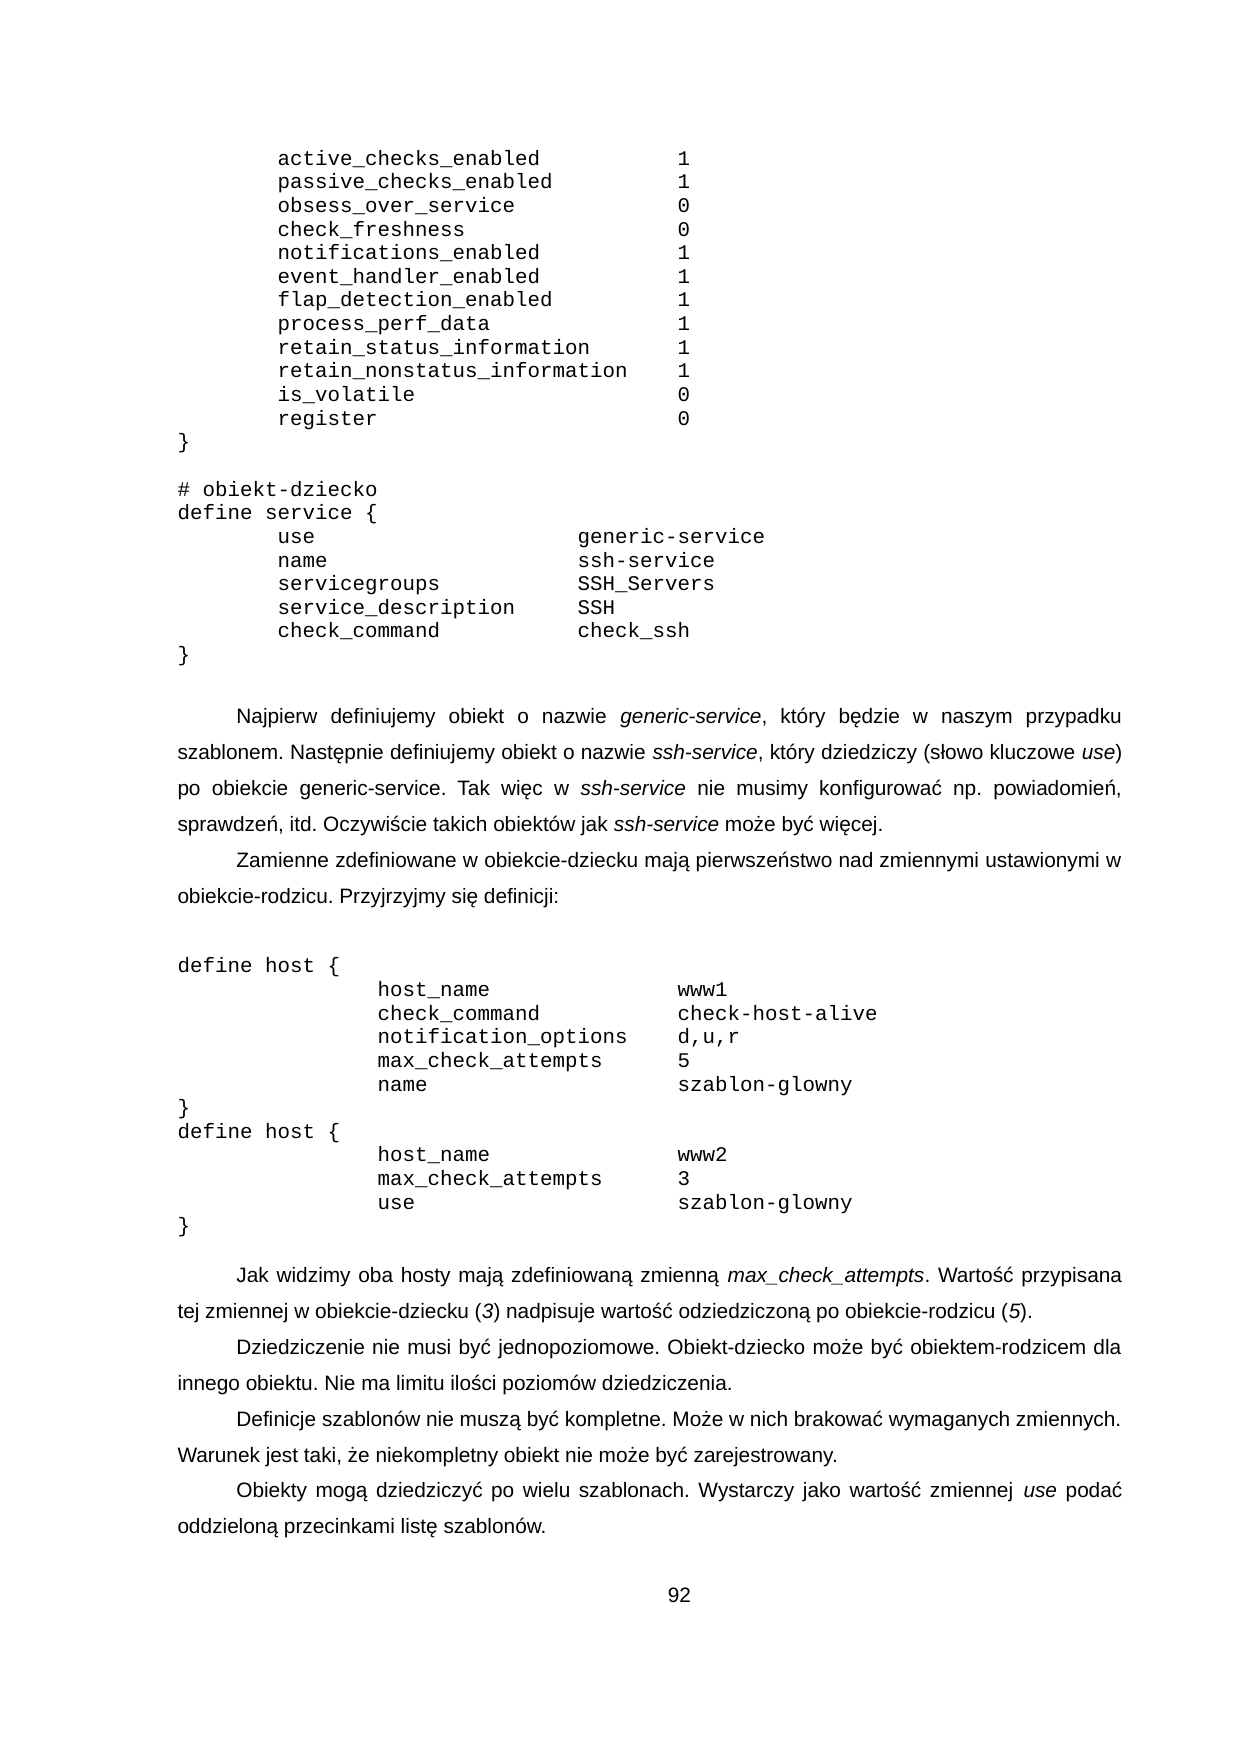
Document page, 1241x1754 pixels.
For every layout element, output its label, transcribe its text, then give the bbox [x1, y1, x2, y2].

text } [177, 1097, 1122, 1121]
text Jak widzimy oba hosty mają zdefiniowaną zmienną max_check_attempts. Wartość przypisana tej zmiennej w obiekcie-dziecku (3) nadpisuje wartość odziedziczoną po obiekcie-rodzicu (5). [177, 1263, 1122, 1323]
text notification_options d,u,r [177, 1026, 1122, 1050]
text Najpierw definiujemy obiekt o nazwie generic-service, który będzie w naszym przypadku szablonem. Następnie definiujemy obiekt o nazwie ssh-service, który dziedziczy (słowo kluczowe use) po obiekcie generic-service. Tak więc w ssh-service nie musimy konfigurować np. powiadomień, sprawdzeń, itd. Oczywiście takich obiektów jak ssh-service może być więcej. [177, 704, 1122, 836]
text use szablon-glowny [177, 1192, 1122, 1215]
text retain_status_information 1 [177, 337, 1122, 360]
text host_name www1 [177, 979, 1122, 1003]
text name ssh-service [177, 549, 1122, 573]
text is_volatile 0 [177, 384, 1122, 408]
text Obiekty mogą dziedziczyć po wielu szablonach. Wystarczy jako wartość zmiennej use podać oddzieloną przecinkami listę szablonów. [177, 1478, 1122, 1538]
text define host { [177, 955, 1122, 979]
text service_description SSH [177, 597, 1122, 621]
text passive_checks_enabled 1 [177, 171, 1122, 195]
text notifications_enabled 1 [177, 242, 1122, 266]
text } [177, 1215, 1122, 1239]
text servicegroups SSH_Servers [177, 573, 1122, 597]
text use generic-service [177, 526, 1122, 549]
text # obiekt-dziecko [177, 479, 1122, 502]
text process_perf_data 1 [177, 313, 1122, 337]
text retain_nonstatus_information 1 [177, 360, 1122, 384]
text max_check_attempts 5 [177, 1050, 1122, 1073]
text active_checks_enabled 1 [177, 148, 1122, 171]
text max_check_attempts 3 [177, 1168, 1122, 1192]
text Zamienne zdefiniowane w obiekcie-dziecku mają pierwszeństwo nad zmiennymi ustawionymi w obiekcie-rodzicu. Przyjrzyjmy się definicji: [177, 847, 1122, 907]
text Dziedziczenie nie musi być jednopoziomowe. Obiekt-dziecko może być obiektem-rodzicem dla innego obiektu. Nie ma limitu ilości poziomów dziedziczenia. [177, 1334, 1122, 1394]
text name szablon-glowny [177, 1073, 1122, 1097]
text } [177, 431, 1122, 455]
text define host { [177, 1121, 1122, 1144]
text check_freshness 0 [177, 218, 1122, 242]
text check_command check_ssh [177, 621, 1122, 644]
text obsess_over_service 0 [177, 195, 1122, 218]
text define service { [177, 502, 1122, 526]
text Definicje szablonów nie muszą być kompletne. Może w nich brakować wymaganych zmiennych. Warunek jest taki, że niekompletny obiekt nie może być zarejestrowany. [177, 1406, 1122, 1466]
text flap_detection_enabled 1 [177, 289, 1122, 313]
text register 0 [177, 408, 1122, 431]
text host_name www2 [177, 1144, 1122, 1168]
text check_command check-host-alive [177, 1003, 1122, 1026]
text } [177, 644, 1122, 668]
text event_handler_enabled 1 [177, 266, 1122, 289]
